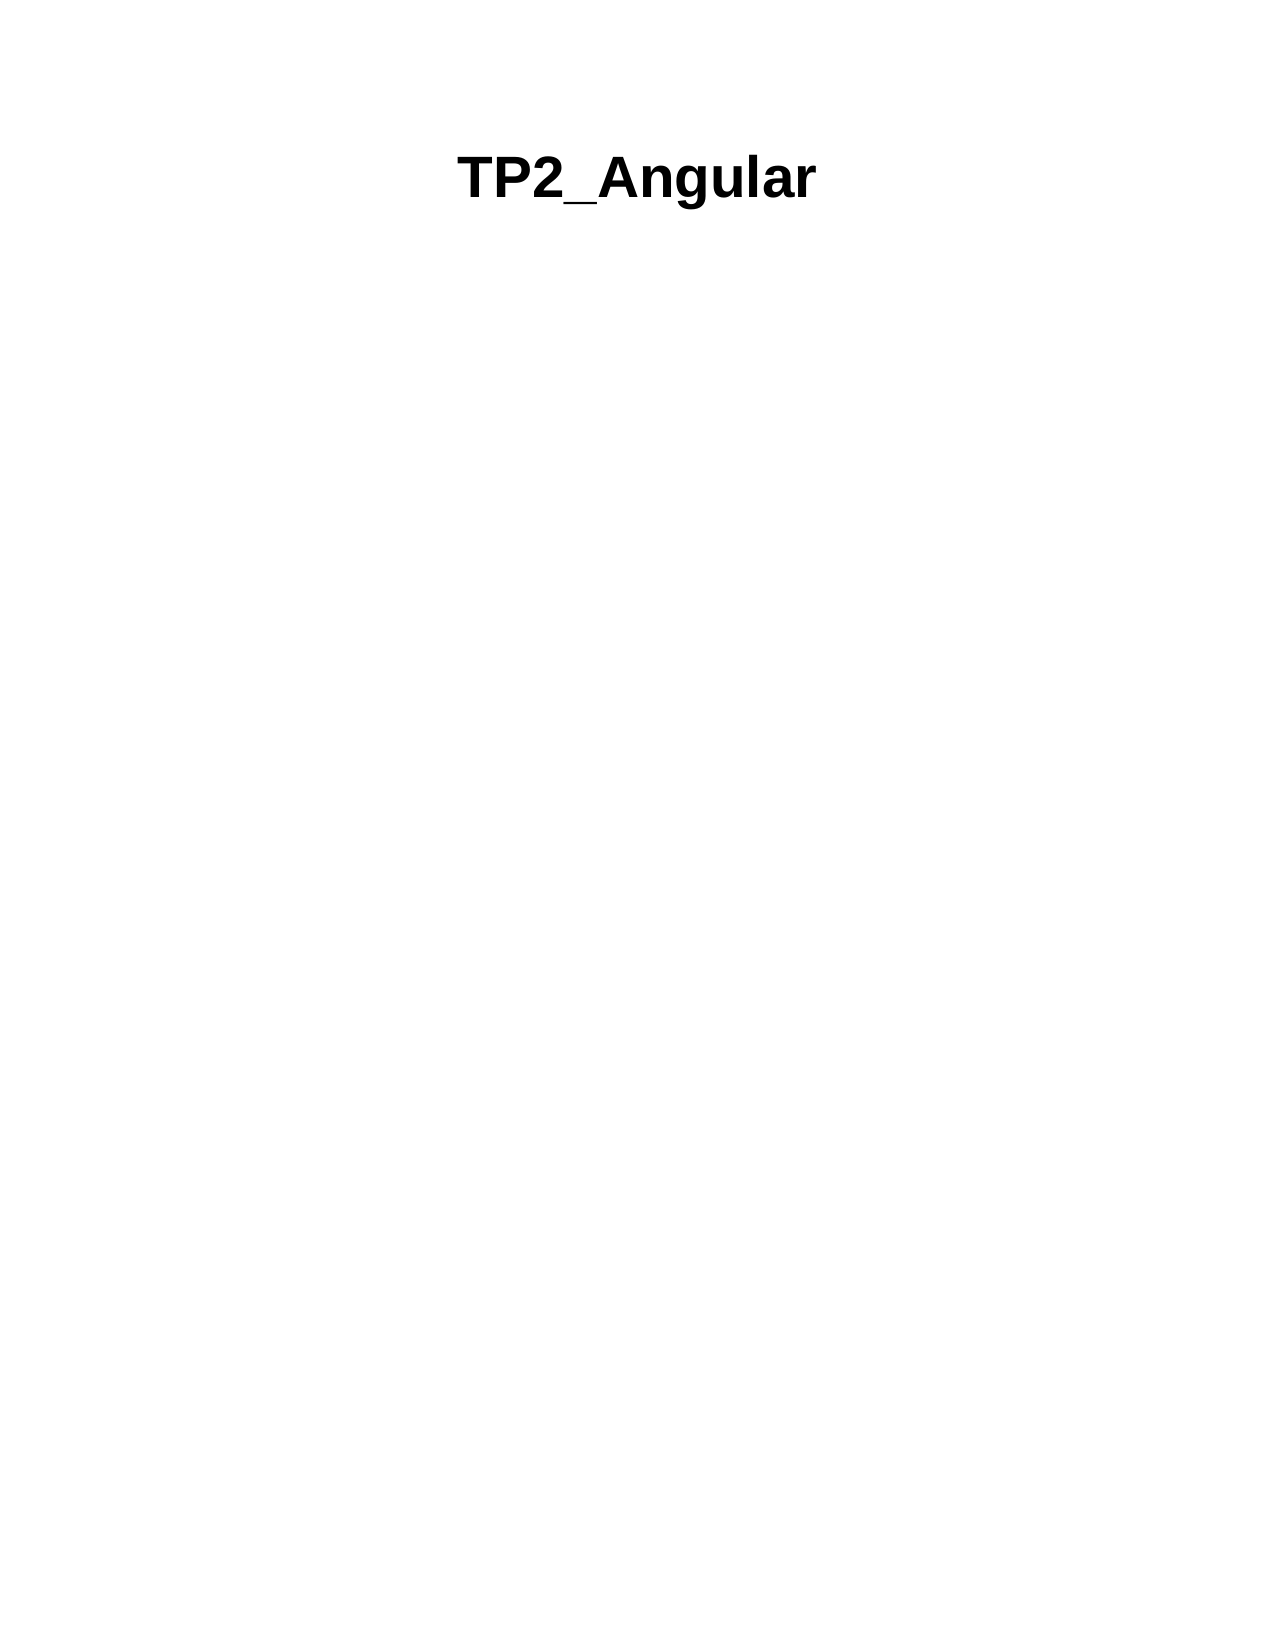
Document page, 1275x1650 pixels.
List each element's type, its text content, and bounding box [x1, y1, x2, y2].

title TP2_Angular [118, 143, 1157, 210]
